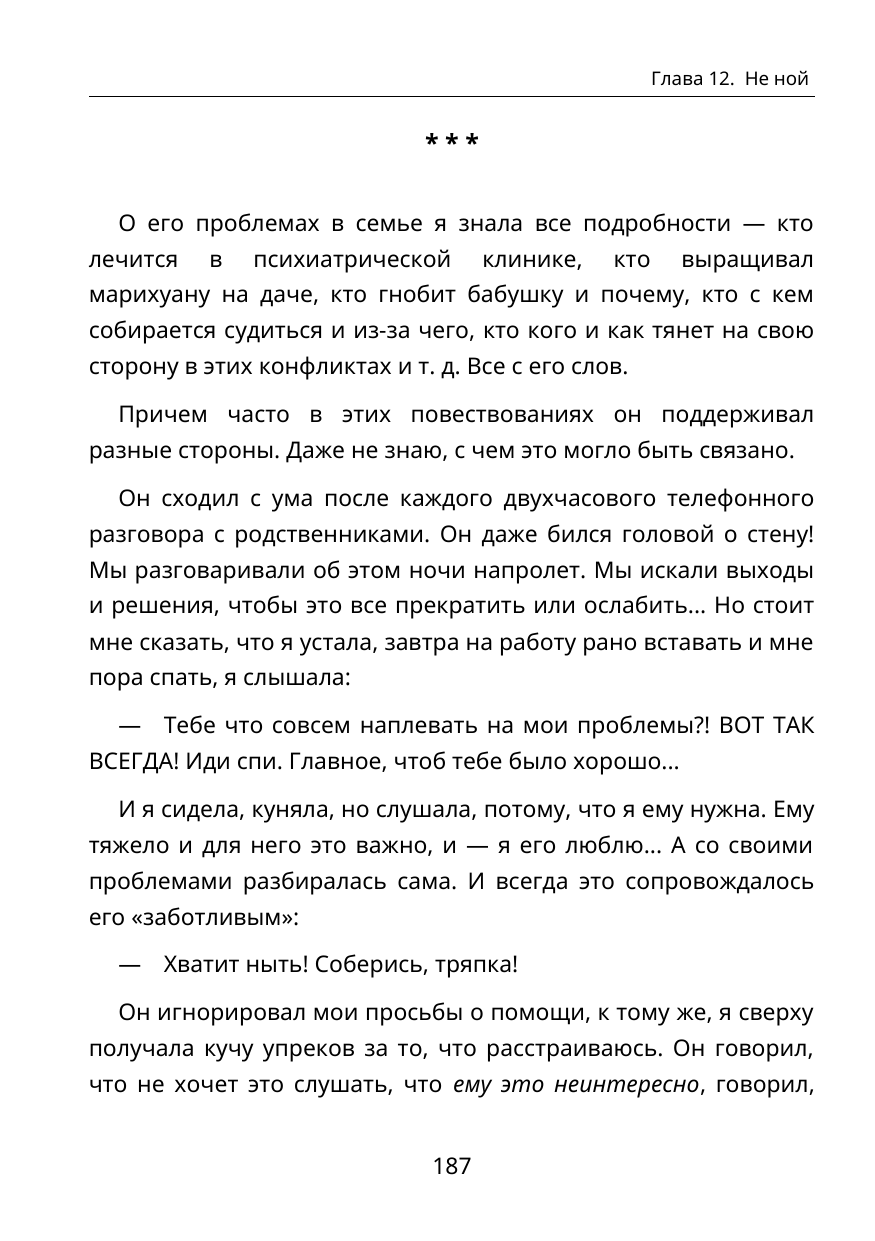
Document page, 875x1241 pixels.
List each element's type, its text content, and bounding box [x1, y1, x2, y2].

subtitle * * * [88, 126, 815, 160]
text О его проблемах в семье я знала все подробности — кто лечится в психиатрической клинике, кто выращивал марихуану на даче, кто гнобит бабушку и почему, кто с кем собирается судиться и из-за чего, кто кого и как тянет на свою сторону в этих конфликтах и т. д. Все с его слов. [88, 207, 815, 382]
text Причем часто в этих повествованиях он поддерживал разные стороны. Даже не знаю, с чем это могло быть связано. [88, 398, 815, 465]
text Он сходил с ума после каждого двухчасового телефонного разговора с родственниками. Он даже бился головой о стену! Мы разговаривали об этом ночи напролет. Мы искали выходы и решения, чтобы это все прекратить или ослабить... Но стоит мне сказать, что я устала, завтра на работу рано вставать и мне пора спать, я слышала: [88, 482, 815, 693]
list Тебе что совсем наплевать на мои проблемы?! ВОТ ТАК ВСЕГДА! Иди спи. Главное, чтоб тебе было хорошо... [88, 709, 815, 776]
text Он игнорировал мои просьбы о помощи, к тому же, я сверху получала кучу упреков за то, что расстраиваюсь. Он говорил, что не хочет это слушать, что ему это неинтересно, говорил, [88, 996, 815, 1099]
list Хватит ныть! Соберись, тряпка! [88, 948, 815, 979]
text И я сидела, куняла, но слушала, потому, что я ему нужна. Ему тяжело и для него это важно, и — я его люблю... А со своими проблемами разбиралась сама. И всегда это сопровождалось его «заботливым»: [88, 793, 815, 932]
